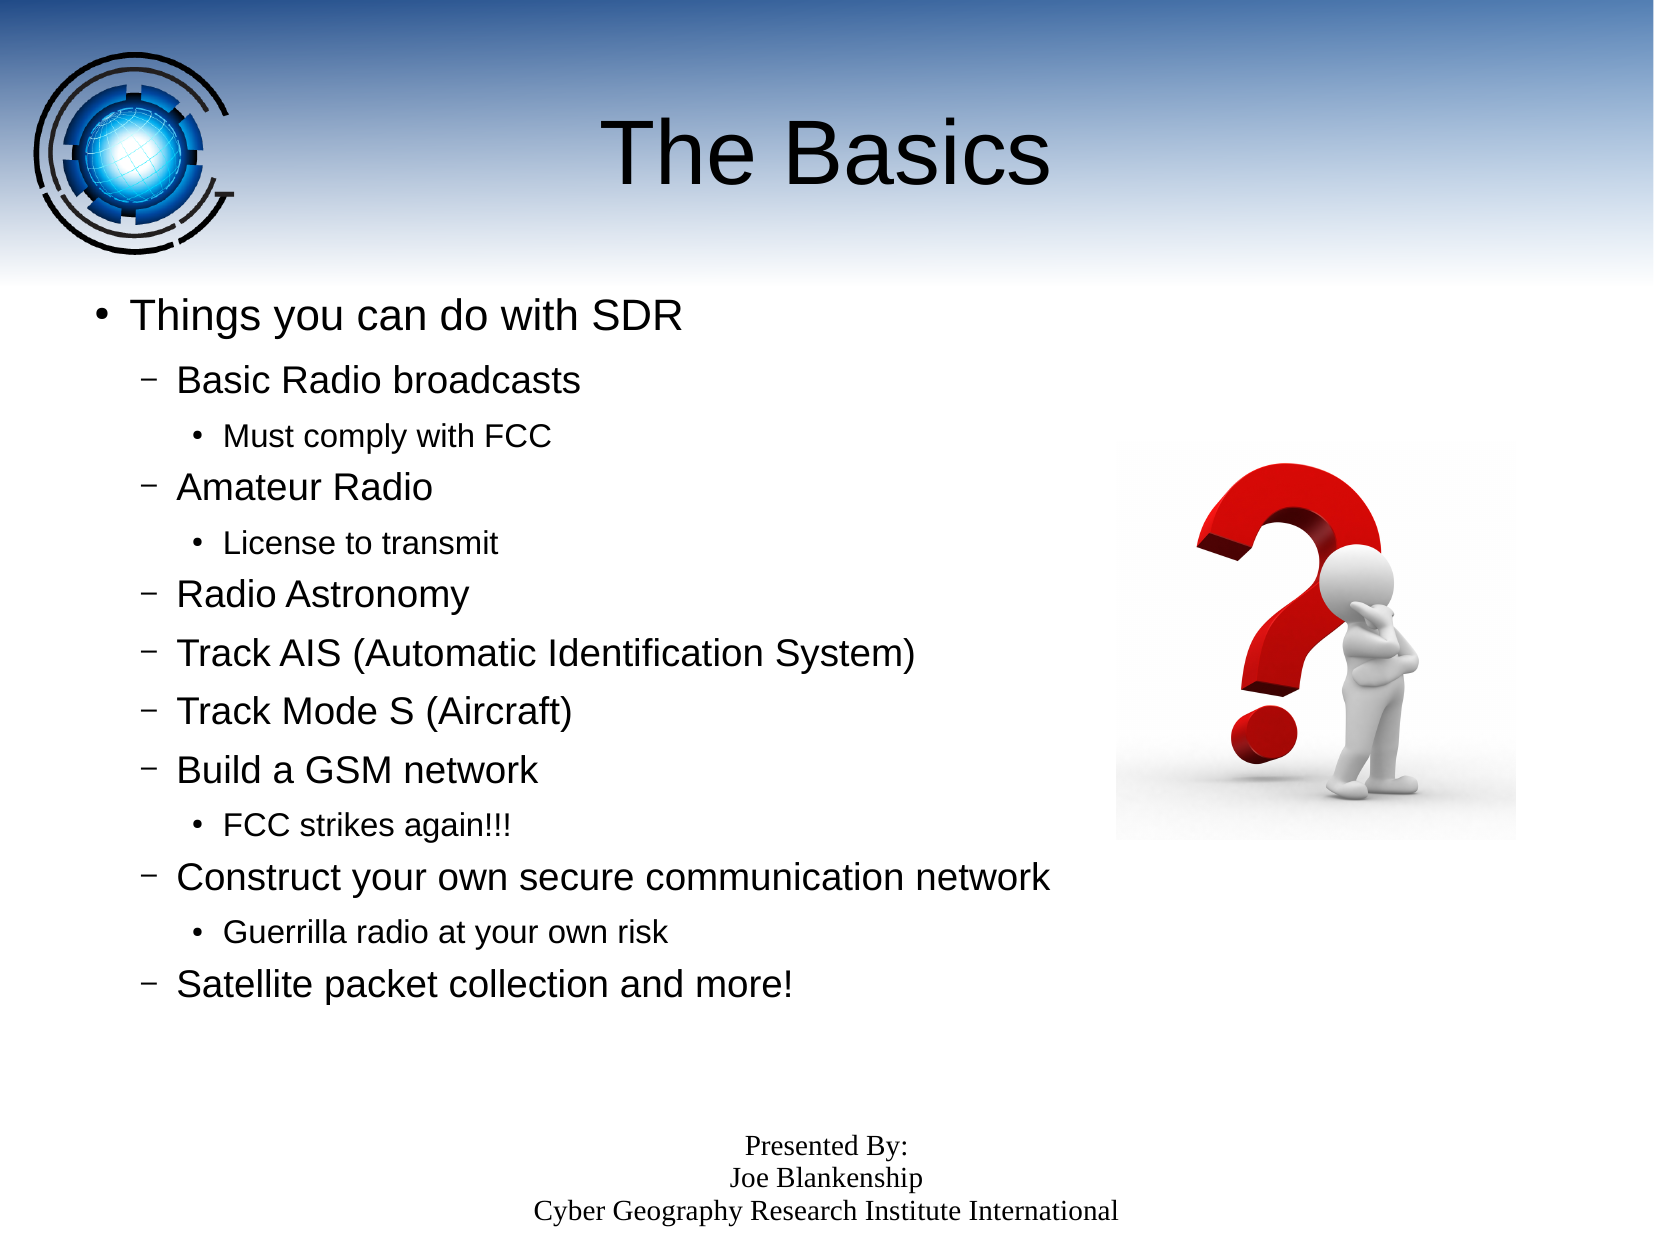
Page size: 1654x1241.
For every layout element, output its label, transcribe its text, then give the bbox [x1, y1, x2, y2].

title The Basics [82, 49, 1571, 257]
list Things you can do with SDR Basic Radio broadcasts Must comply with FCC Amateur Radio License to transmit Radio Astronomy Track AIS (Automatic Identification System) Track Mode S (Aircraft) Build a GSM network FCC strikes again!!! Construct your own secure communication network Guerrilla radio at your own risk Satellite packet collection and more! [82, 290, 1571, 1010]
picture [18, 44, 259, 261]
picture [1116, 441, 1516, 841]
